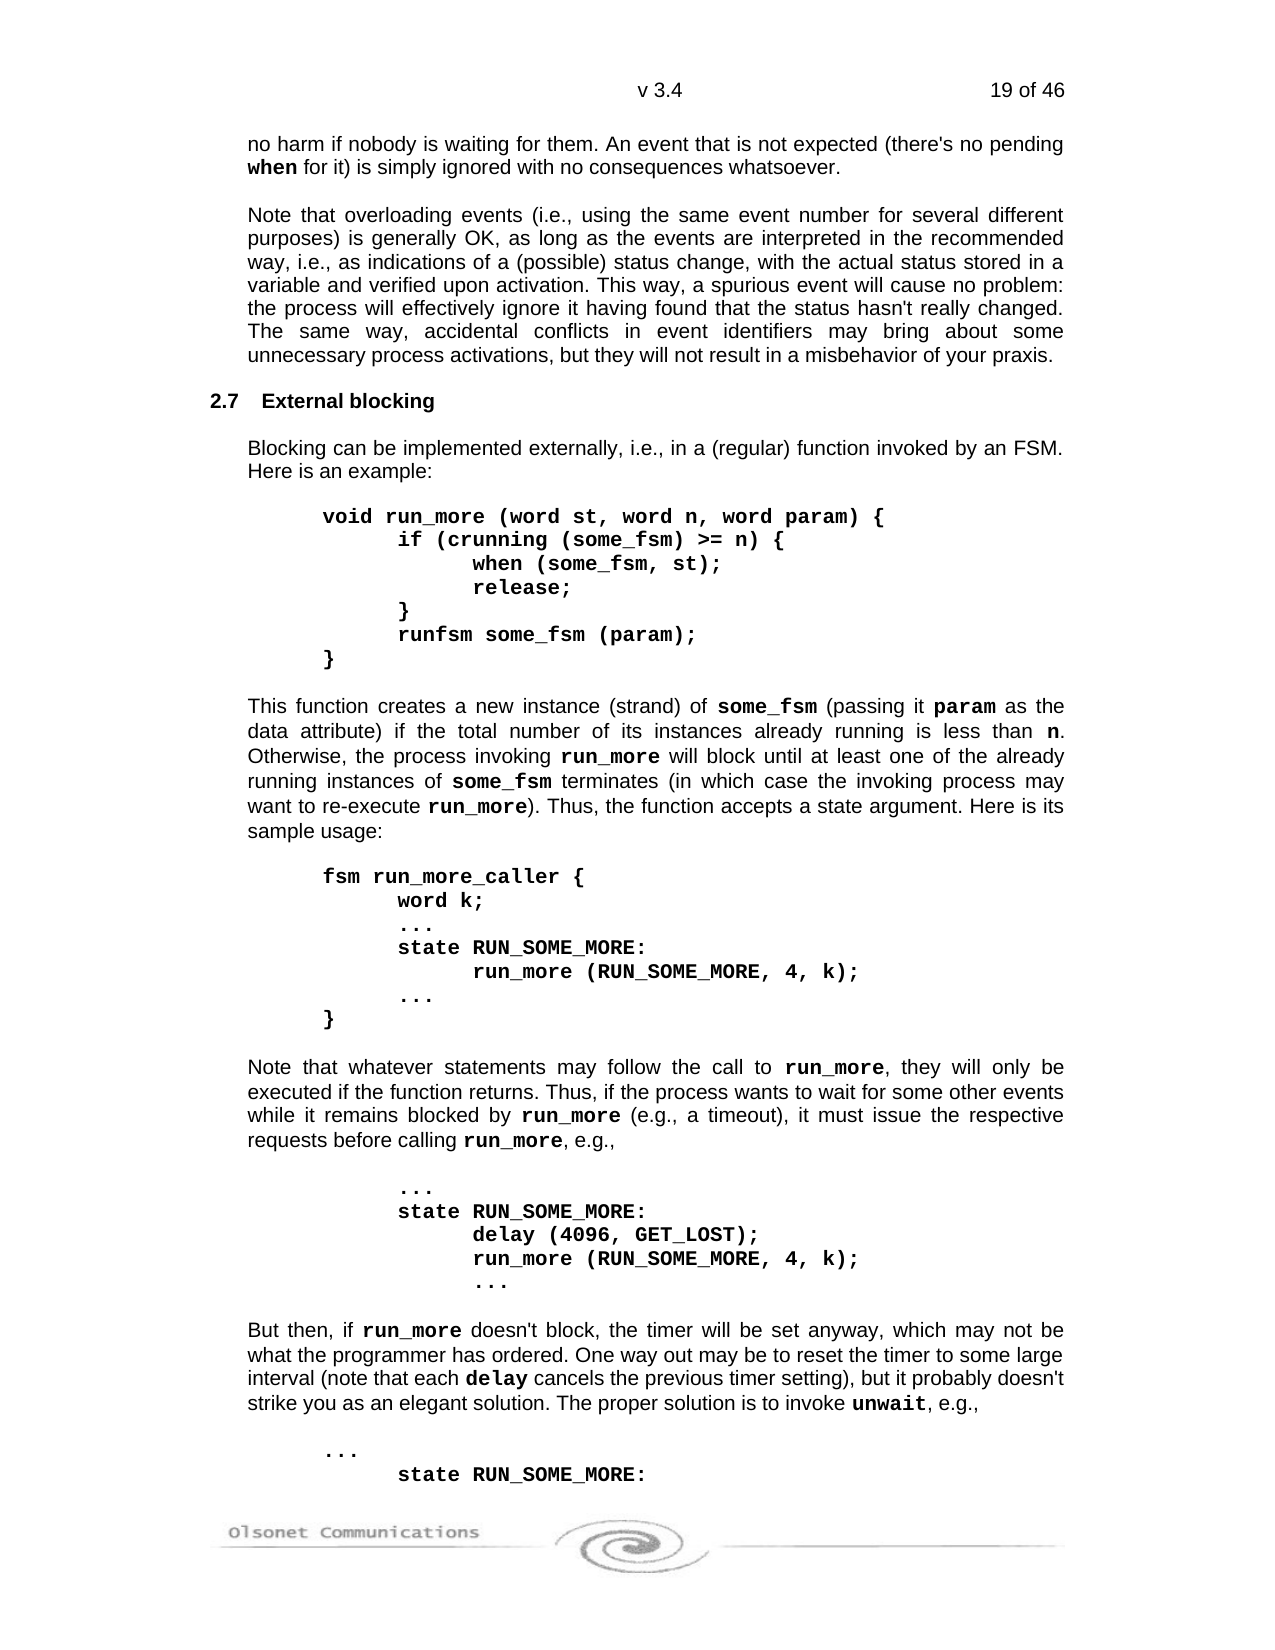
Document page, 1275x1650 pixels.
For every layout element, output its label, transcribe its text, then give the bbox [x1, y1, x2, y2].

text } [247, 648, 1065, 671]
text This function creates a new instance (strand) of some_fsm (passing it param as the data attribute) if the total number of its instances already running is less than n. Otherwise, the process invoking run_more will block until at least one of the already running instances of some_fsm terminates (in which case the invoking process may want to re-execute run_more). Thus, the function accepts a state argument. Here is its sample usage: [247, 694, 1065, 843]
text no harm if nobody is waiting for them. An event that is not expected (there's no pending when for it) is simply ignored with no consequences whatsoever. [247, 132, 1065, 181]
text ... [247, 1272, 1065, 1295]
text ... [247, 985, 1065, 1008]
text word k; [247, 890, 1065, 914]
text state RUN_SOME_MORE: [247, 1201, 1065, 1224]
text fsm run_more_caller { [247, 866, 1065, 890]
text state RUN_SOME_MORE: [247, 1464, 1065, 1487]
text Note that whatever statements may follow the call to run_more, they will only be executed if the function returns. Thus, if the process wants to wait for some other events while it remains blocked by run_more (e.g., a timeout), it must issue the respective requests before calling run_more, e.g., [247, 1055, 1065, 1154]
text } [247, 1008, 1065, 1032]
text ... [247, 914, 1065, 937]
text runfsm some_fsm (param); [247, 624, 1065, 648]
text } [247, 600, 1065, 624]
text ... [247, 1440, 1065, 1464]
text But then, if run_more doesn't block, the timer will be set anyway, which may not be what the programmer has ordered. One way out may be to reset the timer to some large interval (note that each delay cancels the previous timer setting), but it probably doesn't strike you as an elegant solution. The proper solution is to invoke unwait, e.g., [247, 1318, 1065, 1417]
text Blocking can be implemented externally, i.e., in a (regular) function invoked by an FSM. Here is an example: [247, 436, 1065, 482]
text if (crunning (some_fsm) >= n) { [247, 529, 1065, 553]
text delay (4096, GET_LOST); [247, 1224, 1065, 1248]
subtitle External blocking [210, 389, 1065, 413]
text state RUN_SOME_MORE: [247, 937, 1065, 961]
text when (some_fsm, st); [247, 553, 1065, 577]
text run_more (RUN_SOME_MORE, 4, k); [247, 1248, 1065, 1272]
text release; [247, 577, 1065, 600]
text ... [247, 1177, 1065, 1201]
text Note that overloading events (i.e., using the same event number for several different purposes) is generally OK, as long as the events are interpreted in the recommended way, i.e., as indications of a (possible) status change, with the actual status stored in a variable and verified upon activation. This way, a spurious event will cause no problem: the process will effectively ignore it having found that the status hasn't really changed. The same way, accidental conflicts in event identifiers may bring about some unnecessary process activations, but they will not result in a misbehavior of your praxis. [247, 204, 1065, 366]
picture [210, 1504, 1065, 1596]
text run_more (RUN_SOME_MORE, 4, k); [247, 961, 1065, 985]
text void run_more (word st, word n, word param) { [247, 506, 1065, 529]
